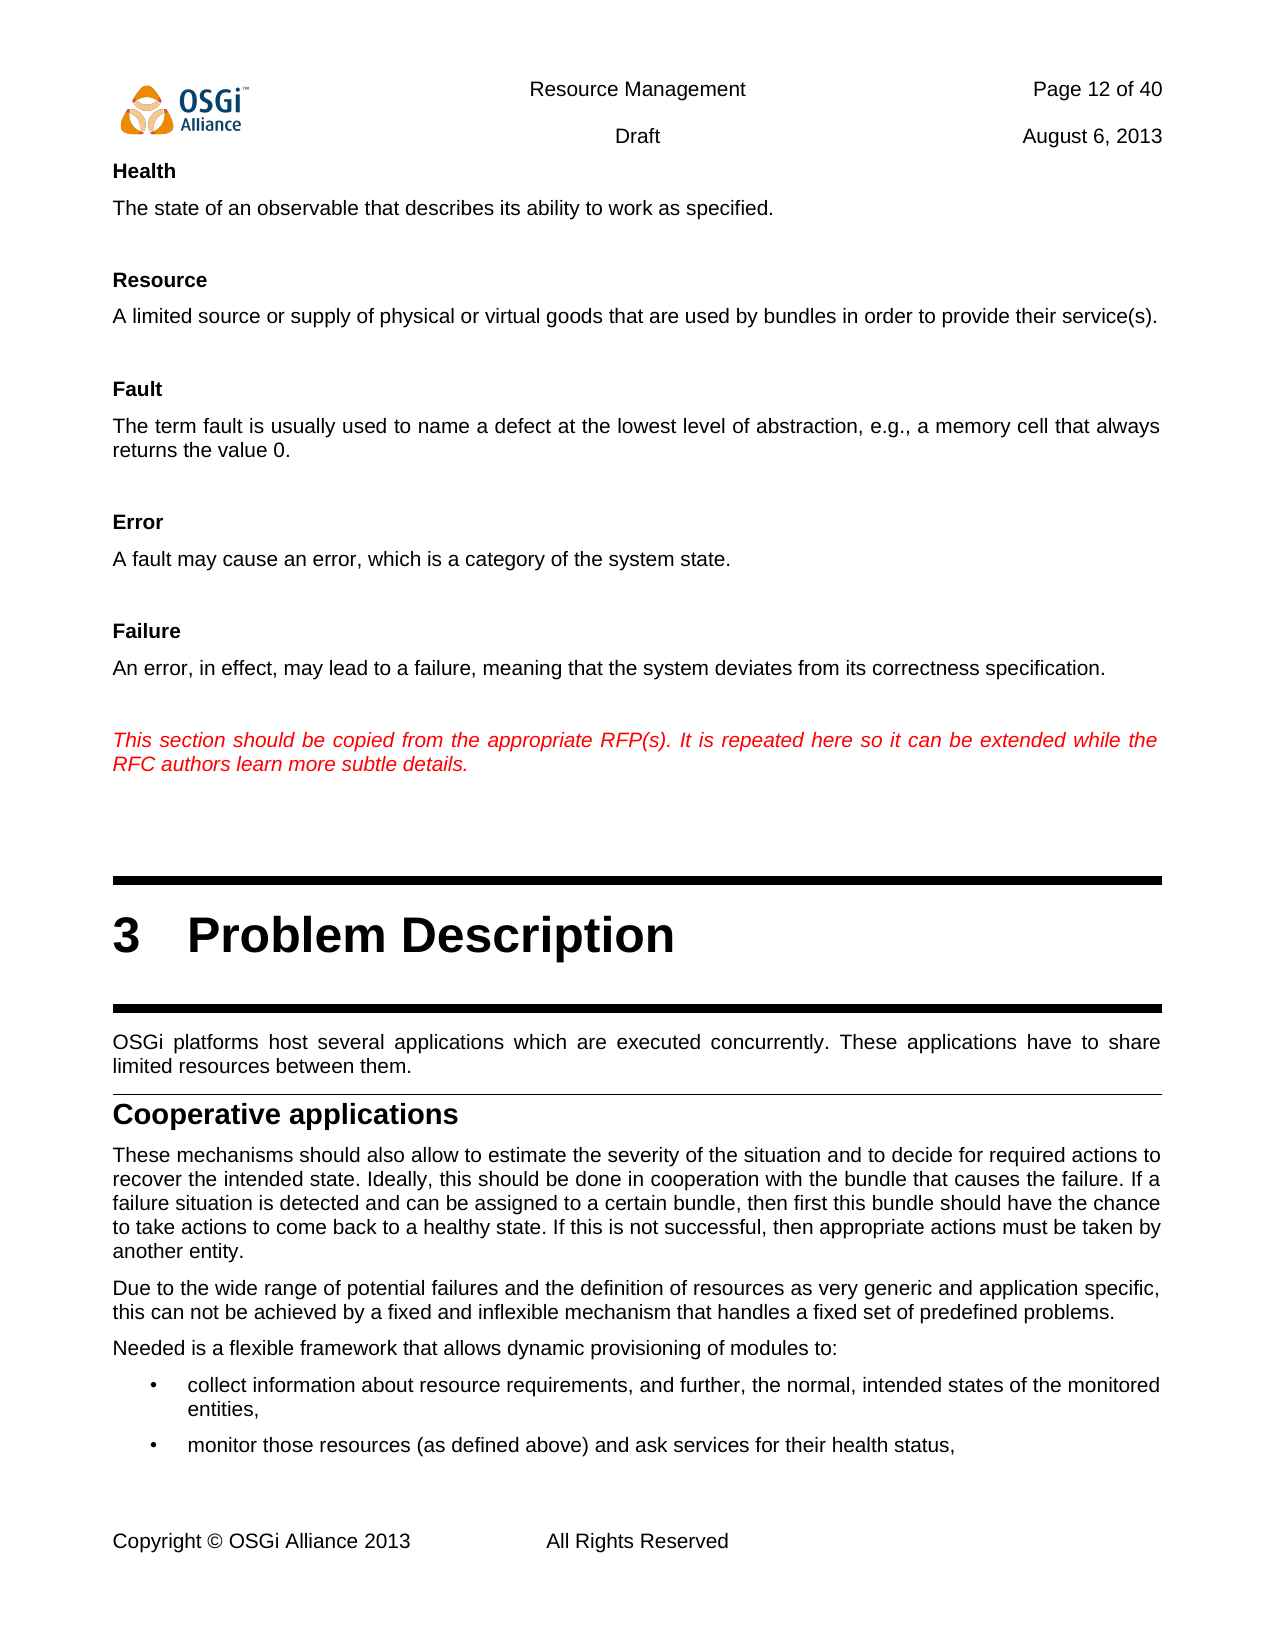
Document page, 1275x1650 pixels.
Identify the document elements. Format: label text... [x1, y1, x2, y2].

text Error [112, 510, 1162, 534]
text Fault [112, 377, 1162, 401]
subtitle Cooperative applications [112, 1095, 1162, 1131]
text A limited source or supply of physical or virtual goods that are used by bundles in order to provide their service(s). [112, 304, 1162, 328]
text An error, in effect, may lead to a failure, meaning that the system deviates from its correctness specification. [112, 656, 1162, 679]
list monitor those resources (as defined above) and ask services for their health status, [150, 1433, 1162, 1457]
text This section should be copied from the appropriate RFP(s). It is repeated here so it can be extended while the RFC authors learn more subtle details. [112, 728, 1162, 776]
text The state of an observable that describes its ability to work as specified. [112, 195, 1162, 219]
text The term fault is usually used to name a defect at the lowest level of abstraction, e.g., a memory cell that always returns the value 0. [112, 413, 1162, 461]
text These mechanisms should also allow to estimate the severity of the situation and to decide for required actions to recover the intended state. Ideally, this should be done in cooperation with the bundle that causes the failure. If a failure situation is detected and can be assigned to a certain bundle, then first this bundle should have the chance to take actions to come back to a healthy state. If this is not successful, then appropriate actions must be taken by another entity. [112, 1143, 1162, 1263]
list collect information about resource requirements, and further, the normal, intended states of the monitored entities, [150, 1372, 1162, 1421]
subtitle Problem Description [112, 877, 1162, 1013]
text A fault may cause an error, which is a category of the system state. [112, 546, 1162, 570]
text Failure [112, 619, 1162, 643]
text Health [112, 159, 1162, 183]
text Due to the wide range of potential failures and the definition of resources as very generic and application specific, this can not be achieved by a fixed and inflexible mechanism that handles a fixed set of predefined problems. [112, 1276, 1162, 1323]
text OSGi platforms host several applications which are executed concurrently. These applications have to share limited resources between them. [112, 1029, 1162, 1077]
text Needed is a flexible framework that allows dynamic provisioning of modules to: [112, 1336, 1162, 1360]
text Resource [112, 268, 1162, 292]
picture [113, 78, 257, 142]
